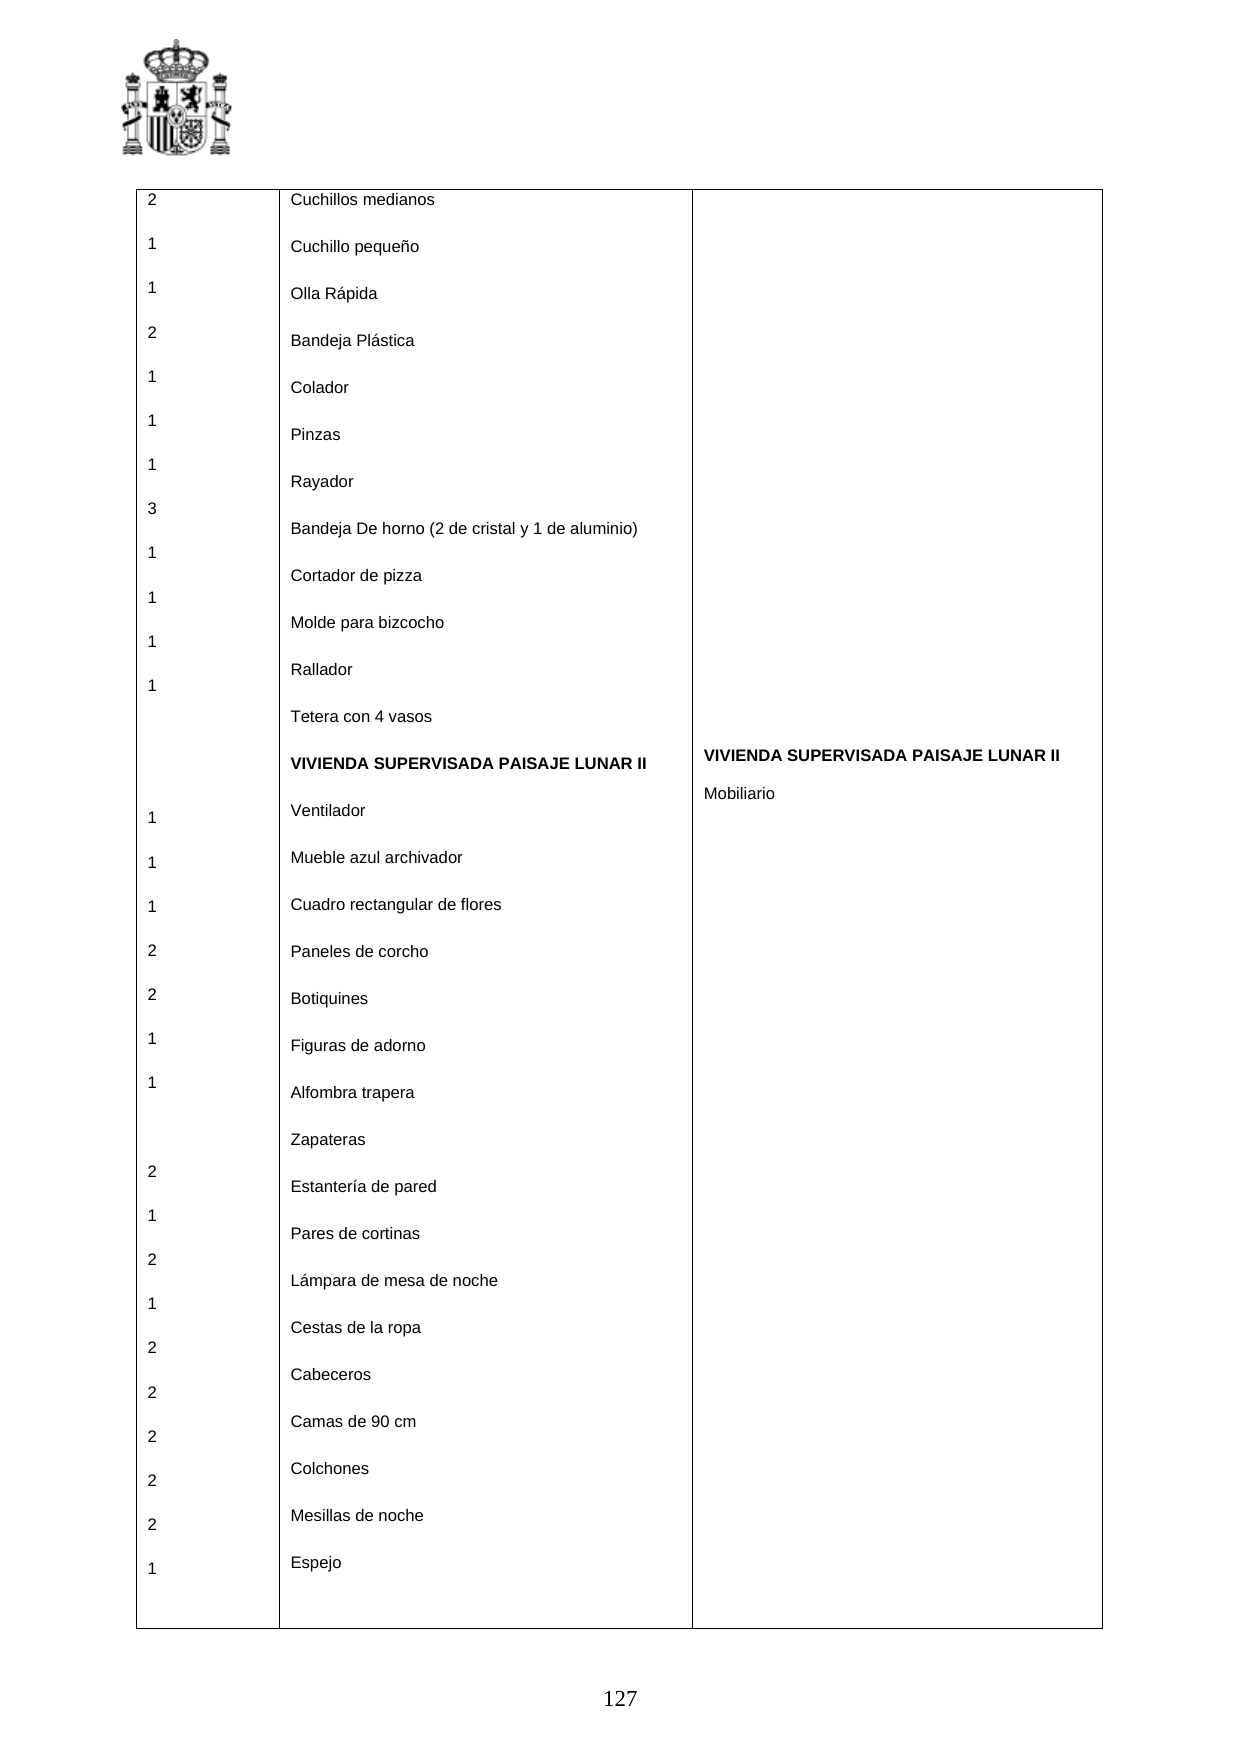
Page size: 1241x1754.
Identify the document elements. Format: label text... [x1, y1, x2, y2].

table_header Cuchillos medianos Cuchillo pequeño Olla Rápida Bandeja Plástica Colador Pinzas Rayador Bandeja De horno (2 de cristal y 1 de aluminio) Cortador de pizza Molde para bizcocho Rallador Tetera con 4 vasos VIVIENDA SUPERVISADA PAISAJE LUNAR II Ventilador Mueble azul archivador Cuadro rectangular de flores Paneles de corcho Botiquines Figuras de adorno Alfombra trapera Zapateras Estantería de pared Pares de cortinas Lámpara de mesa de noche Cestas de la ropa Cabeceros Camas de 90 cm Colchones Mesillas de noche Espejo [280, 190, 692, 1627]
table_header VIVIENDA SUPERVISADA PAISAJE LUNAR II Mobiliario [693, 190, 1102, 1627]
table_header 2 1 1 2 1 1 1 3 1 1 1 1 1 1 1 2 2 1 1 2 1 2 1 2 2 2 2 2 1 [137, 190, 279, 1627]
